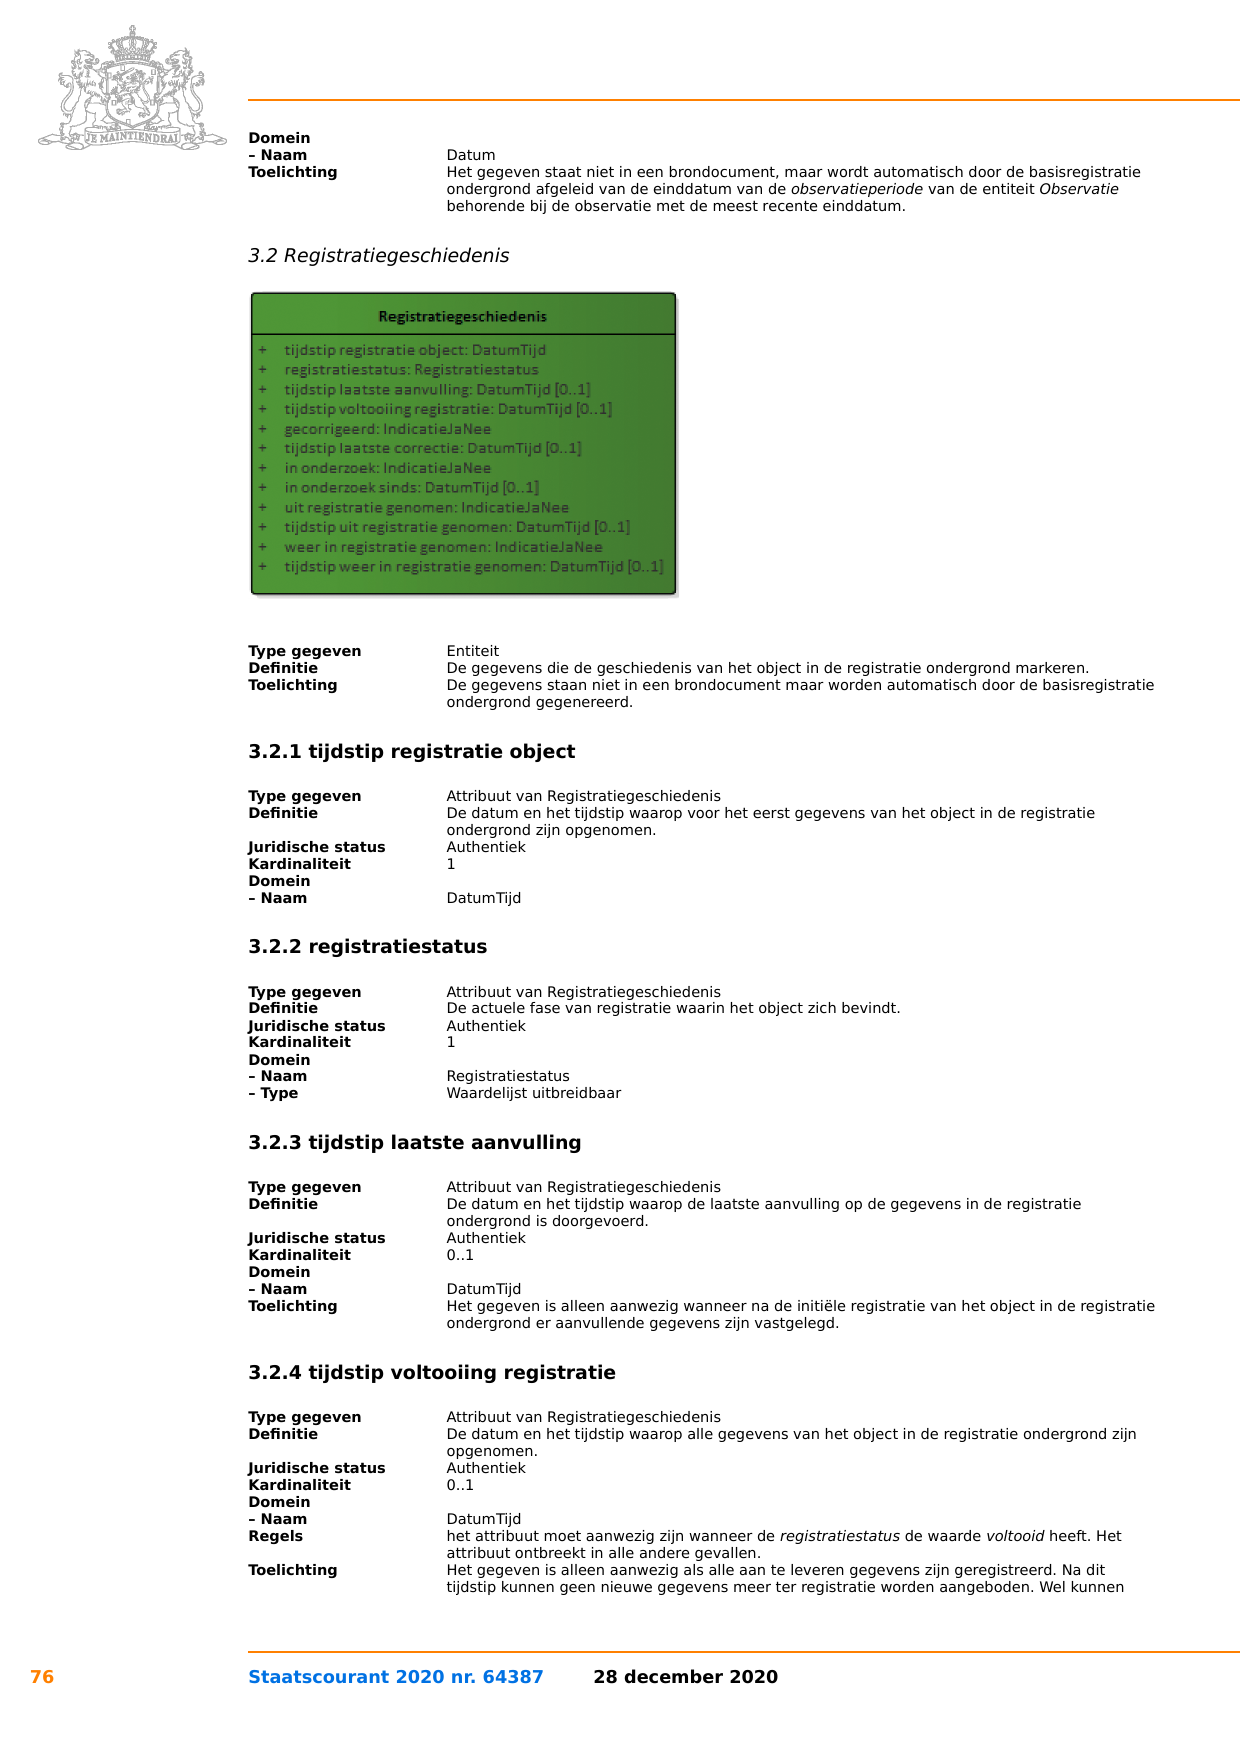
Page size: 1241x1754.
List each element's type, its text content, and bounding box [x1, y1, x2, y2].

table_cell DatumTijd [440, 1281, 1163, 1298]
table_cell Kardinaliteit [248, 1477, 440, 1494]
table_cell Het gegeven is alleen aanwezig wanneer na de initiële registratie van het object in de registratie ondergrond er aanvullende gegevens zijn vastgelegd. [440, 1298, 1163, 1332]
table_cell DatumTijd [440, 1511, 1163, 1528]
table_cell Juridische status [248, 1460, 440, 1477]
table_cell 1 [440, 856, 1163, 872]
picture [38, 25, 227, 150]
table_cell – Naam [248, 890, 440, 906]
table_cell De gegevens staan niet in een brondocument maar worden automatisch door de basisregistratie ondergrond gegenereerd. [440, 677, 1163, 711]
table_cell [440, 1494, 1163, 1511]
table_cell [440, 130, 1163, 147]
table_cell Juridische status [248, 1230, 440, 1247]
table_cell Domein [248, 1494, 440, 1511]
table_header Entiteit [440, 643, 1163, 660]
table_cell Domein [248, 1051, 440, 1068]
subtitle 3.2.1 tijdstip registratie object [248, 741, 1163, 763]
table_header Attribuut van Registratiegeschiedenis [440, 788, 1163, 804]
table_cell [440, 1051, 1163, 1068]
table_cell Kardinaliteit [248, 1034, 440, 1051]
table_cell het attribuut moet aanwezig zijn wanneer de registratiestatus de waarde voltooid heeft. Het attribuut ontbreekt in alle andere gevallen. [440, 1528, 1163, 1562]
picture [248, 291, 680, 599]
table_cell Definitie [248, 660, 440, 677]
table_header Type gegeven [248, 1409, 440, 1426]
table_header Attribuut van Registratiegeschiedenis [440, 1409, 1163, 1426]
table_cell Kardinaliteit [248, 1247, 440, 1264]
table_cell Toelichting [248, 164, 440, 215]
table_cell 1 [440, 1034, 1163, 1051]
table_cell Domein [248, 130, 440, 147]
table_cell De gegevens die de geschiedenis van het object in de registratie ondergrond markeren. [440, 660, 1163, 677]
table_cell – Type [248, 1085, 440, 1102]
table_header Type gegeven [248, 984, 440, 1000]
table_cell Definitie [248, 1426, 440, 1460]
table_cell Toelichting [248, 1562, 440, 1596]
table_cell Domein [248, 1264, 440, 1281]
table_cell De datum en het tijdstip waarop de laatste aanvulling op de gegevens in de registratie ondergrond is doorgevoerd. [440, 1196, 1163, 1230]
table_header Type gegeven [248, 788, 440, 804]
table_cell Kardinaliteit [248, 856, 440, 872]
table_cell Datum [440, 147, 1163, 164]
table_cell De datum en het tijdstip waarop voor het eerst gegevens van het object in de registratie ondergrond zijn opgenomen. [440, 805, 1163, 838]
table_cell Waardelijst uitbreidbaar [440, 1085, 1163, 1102]
table_header Attribuut van Registratiegeschiedenis [440, 984, 1163, 1000]
table_cell [440, 873, 1163, 889]
table_cell Het gegeven staat niet in een brondocument, maar wordt automatisch door de basisregistratie ondergrond afgeleid van de einddatum van de observatieperiode van de entiteit Observatie behorende bij de observatie met de meest recente einddatum. [440, 164, 1163, 215]
subtitle 3.2.4 tijdstip voltooiing registratie [248, 1362, 1163, 1384]
table_header Type gegeven [248, 643, 440, 660]
table_header Attribuut van Registratiegeschiedenis [440, 1179, 1163, 1196]
table_cell Toelichting [248, 677, 440, 711]
table_cell De actuele fase van registratie waarin het object zich bevindt. [440, 1000, 1163, 1017]
table_cell Definitie [248, 1196, 440, 1230]
table_cell Authentiek [440, 1230, 1163, 1247]
table_cell – Naam [248, 1511, 440, 1528]
subtitle 3.2.2 registratiestatus [248, 936, 1163, 958]
table_cell Definitie [248, 1000, 440, 1017]
table_cell Definitie [248, 805, 440, 838]
table_cell Registratiestatus [440, 1068, 1163, 1085]
subtitle 3.2.3 tijdstip laatste aanvulling [248, 1132, 1163, 1154]
table_cell 0..1 [440, 1247, 1163, 1264]
table_cell – Naam [248, 1281, 440, 1298]
subtitle 3.2 Registratiegeschiedenis [248, 245, 1163, 267]
table_cell Authentiek [440, 1018, 1163, 1034]
table_cell – Naam [248, 147, 440, 164]
table_cell De datum en het tijdstip waarop alle gegevens van het object in de registratie ondergrond zijn opgenomen. [440, 1426, 1163, 1460]
table_header Type gegeven [248, 1179, 440, 1196]
table_cell Regels [248, 1528, 440, 1562]
table_cell Authentiek [440, 1460, 1163, 1477]
table_cell 0..1 [440, 1477, 1163, 1494]
table_cell Het gegeven is alleen aanwezig als alle aan te leveren gegevens zijn geregistreerd. Na dit tijdstip kunnen geen nieuwe gegevens meer ter registratie worden aangeboden. Wel kunnen [440, 1562, 1163, 1596]
table_cell Domein [248, 873, 440, 889]
table_cell Juridische status [248, 1018, 440, 1034]
table_cell [440, 1264, 1163, 1281]
table_cell Authentiek [440, 839, 1163, 856]
table_cell DatumTijd [440, 890, 1163, 906]
table_cell Toelichting [248, 1298, 440, 1332]
table_cell – Naam [248, 1068, 440, 1085]
table_cell Juridische status [248, 839, 440, 856]
